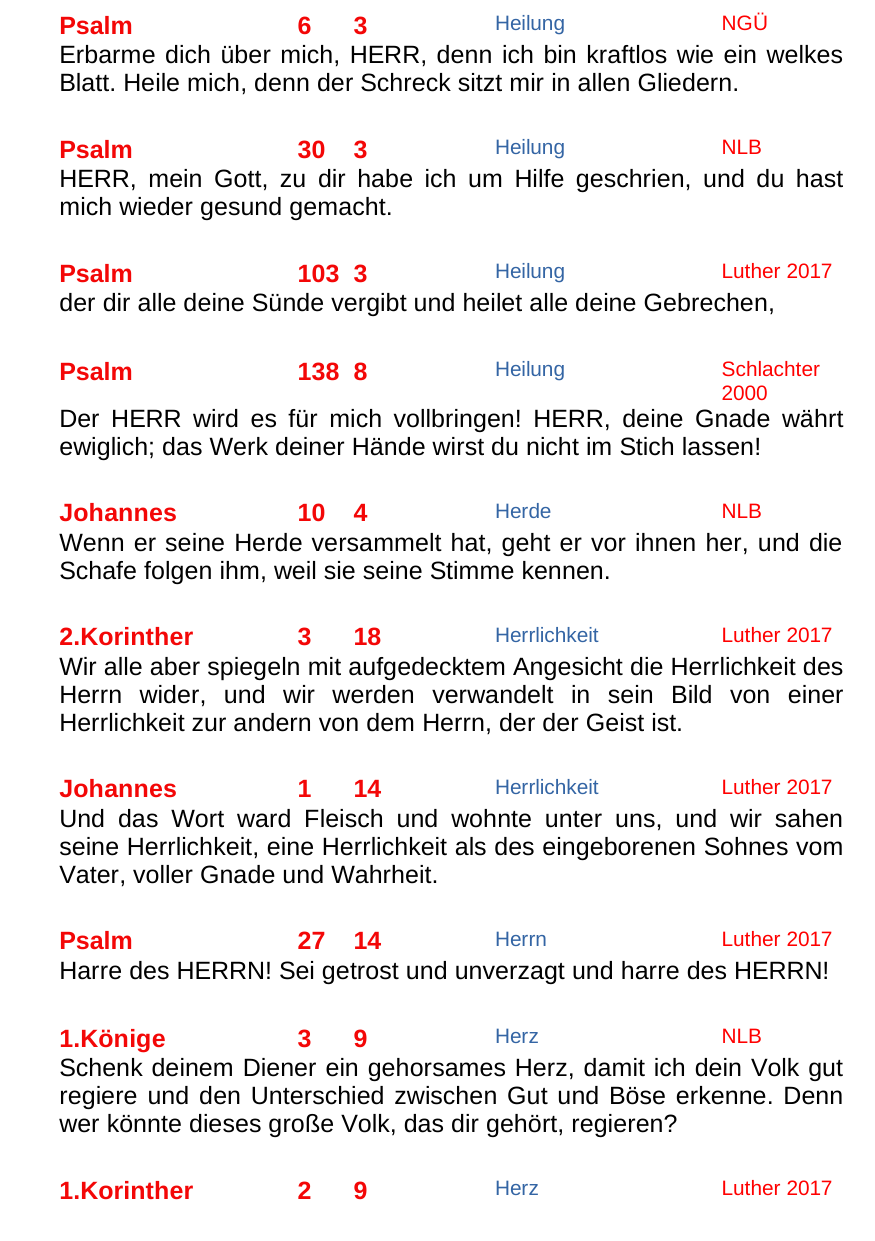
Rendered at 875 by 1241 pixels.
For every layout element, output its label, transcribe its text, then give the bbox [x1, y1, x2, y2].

table_cell [677, 499, 721, 528]
table_cell 2.Korinther [59, 623, 297, 653]
table_cell Johannes [59, 775, 297, 805]
table_cell [427, 623, 495, 653]
table_cell 1.Korinther [59, 1177, 297, 1206]
table_cell [59, 737, 844, 775]
table_cell [59, 1138, 844, 1177]
table_cell Harre des HERRN! Sei getrost und unverzagt und harre des HERRN! [59, 957, 844, 986]
table_cell [677, 775, 721, 805]
table_cell 14 [353, 927, 427, 957]
table_cell Psalm [59, 260, 297, 289]
table_cell [427, 1025, 495, 1054]
table_cell 3 [353, 260, 427, 289]
table_cell 3 [298, 623, 342, 653]
table_cell 2 [298, 1177, 342, 1206]
table_cell [427, 775, 495, 805]
table_cell Wir alle aber spiegeln mit aufgedecktem Angesicht die Herrlichkeit des Herrn wider, und wir werden verwandelt in sein Bild von einer Herrlichkeit zur andern von dem Herrn, der der Geist ist. [59, 653, 844, 737]
table_cell [342, 1025, 353, 1054]
table_cell [427, 358, 495, 404]
table_cell 3 [353, 12, 427, 41]
table_cell [677, 1177, 721, 1206]
table_cell Johannes [59, 499, 297, 528]
table_cell Luther 2017 [721, 927, 842, 957]
table_cell Herrn [495, 927, 677, 957]
table_cell der dir alle deine Sünde vergibt und heilet alle deine Gebrechen, [59, 289, 844, 319]
table_cell 8 [353, 358, 427, 404]
table_cell Luther 2017 [721, 623, 842, 653]
table_cell [59, 986, 844, 1025]
table_cell [427, 1177, 495, 1206]
table_cell [677, 136, 721, 165]
table_cell Herz [495, 1177, 677, 1206]
table_cell 18 [353, 623, 427, 653]
table_cell Wenn er seine Herde versammelt hat, geht er vor ihnen her, und die Schafe folgen ihm, weil sie seine Stimme kennen. [59, 529, 844, 584]
table_cell HERR, mein Gott, zu dir habe ich um Hilfe geschrien, und du hast mich wieder gesund gemacht. [59, 165, 844, 221]
table_cell [342, 927, 353, 957]
table_cell [59, 585, 844, 623]
table_cell 9 [353, 1177, 427, 1206]
table_cell 3 [353, 136, 427, 165]
table_cell Psalm [59, 358, 297, 404]
table_cell NLB [721, 1025, 842, 1054]
table_cell [427, 260, 495, 289]
table_cell [427, 12, 495, 41]
table_cell Heilung [495, 136, 677, 165]
table_cell 103 [298, 260, 342, 289]
table_cell Herrlichkeit [495, 775, 677, 805]
table_cell Psalm [59, 12, 297, 41]
table_cell Herrlichkeit [495, 623, 677, 653]
table_cell [427, 136, 495, 165]
table_cell NLB [721, 136, 842, 165]
table_cell [677, 12, 721, 41]
table_cell [427, 499, 495, 528]
table_cell 4 [353, 499, 427, 528]
table_cell [342, 136, 353, 165]
table_cell Luther 2017 [721, 260, 842, 289]
table_cell NLB [721, 499, 842, 528]
table_cell Heilung [495, 260, 677, 289]
table_cell [677, 1025, 721, 1054]
table_cell Schenk deinem Diener ein gehorsames Herz, damit ich dein Volk gut regiere und den Unterschied zwischen Gut und Böse erkenne. Denn wer könnte dieses große Volk, das dir gehört, regieren? [59, 1054, 844, 1138]
table_cell 9 [353, 1025, 427, 1054]
table_cell 1 [298, 775, 342, 805]
table_cell 10 [298, 499, 342, 528]
table_cell [59, 221, 844, 260]
table_cell Der HERR wird es für mich vollbringen! HERR, deine Gnade währt ewiglich; das Werk deiner Hände wirst du nicht im Stich lassen! [59, 405, 844, 461]
table_cell [59, 461, 844, 499]
table_cell Luther 2017 [721, 775, 842, 805]
table_cell [59, 319, 844, 357]
table_cell 14 [353, 775, 427, 805]
table_cell [427, 927, 495, 957]
table_cell [342, 499, 353, 528]
table_cell [342, 260, 353, 289]
table_cell [677, 358, 721, 404]
table_cell Erbarme dich über mich, HERR, denn ich bin kraftlos wie ein welkes Blatt. Heile mich, denn der Schreck sitzt mir in allen Gliedern. [59, 41, 844, 97]
table_cell [342, 12, 353, 41]
table_cell Herz [495, 1025, 677, 1054]
table_cell 27 [298, 927, 342, 957]
table_cell NGÜ [721, 12, 842, 41]
table_cell [59, 889, 844, 927]
table_cell [342, 358, 353, 404]
table_cell [342, 775, 353, 805]
table_cell [677, 260, 721, 289]
table_cell Herde [495, 499, 677, 528]
table_cell [677, 623, 721, 653]
table_cell Psalm [59, 136, 297, 165]
table_cell Luther 2017 [721, 1177, 842, 1206]
table_cell [59, 97, 844, 136]
table_cell [342, 1177, 353, 1206]
table_cell 1.Könige [59, 1025, 297, 1054]
table_cell Heilung [495, 358, 677, 404]
table_cell [342, 623, 353, 653]
table_cell 3 [298, 1025, 342, 1054]
table_cell 6 [298, 12, 342, 41]
table_cell [677, 927, 721, 957]
table_cell 30 [298, 136, 342, 165]
table_cell 138 [298, 358, 342, 404]
table_cell Psalm [59, 927, 297, 957]
table_cell Und das Wort ward Fleisch und wohnte unter uns, und wir sahen seine Herrlichkeit, eine Herrlichkeit als des eingeborenen Sohnes vom Vater, voller Gnade und Wahrheit. [59, 805, 844, 889]
table_cell Schlachter 2000 [721, 358, 842, 404]
table_cell Heilung [495, 12, 677, 41]
